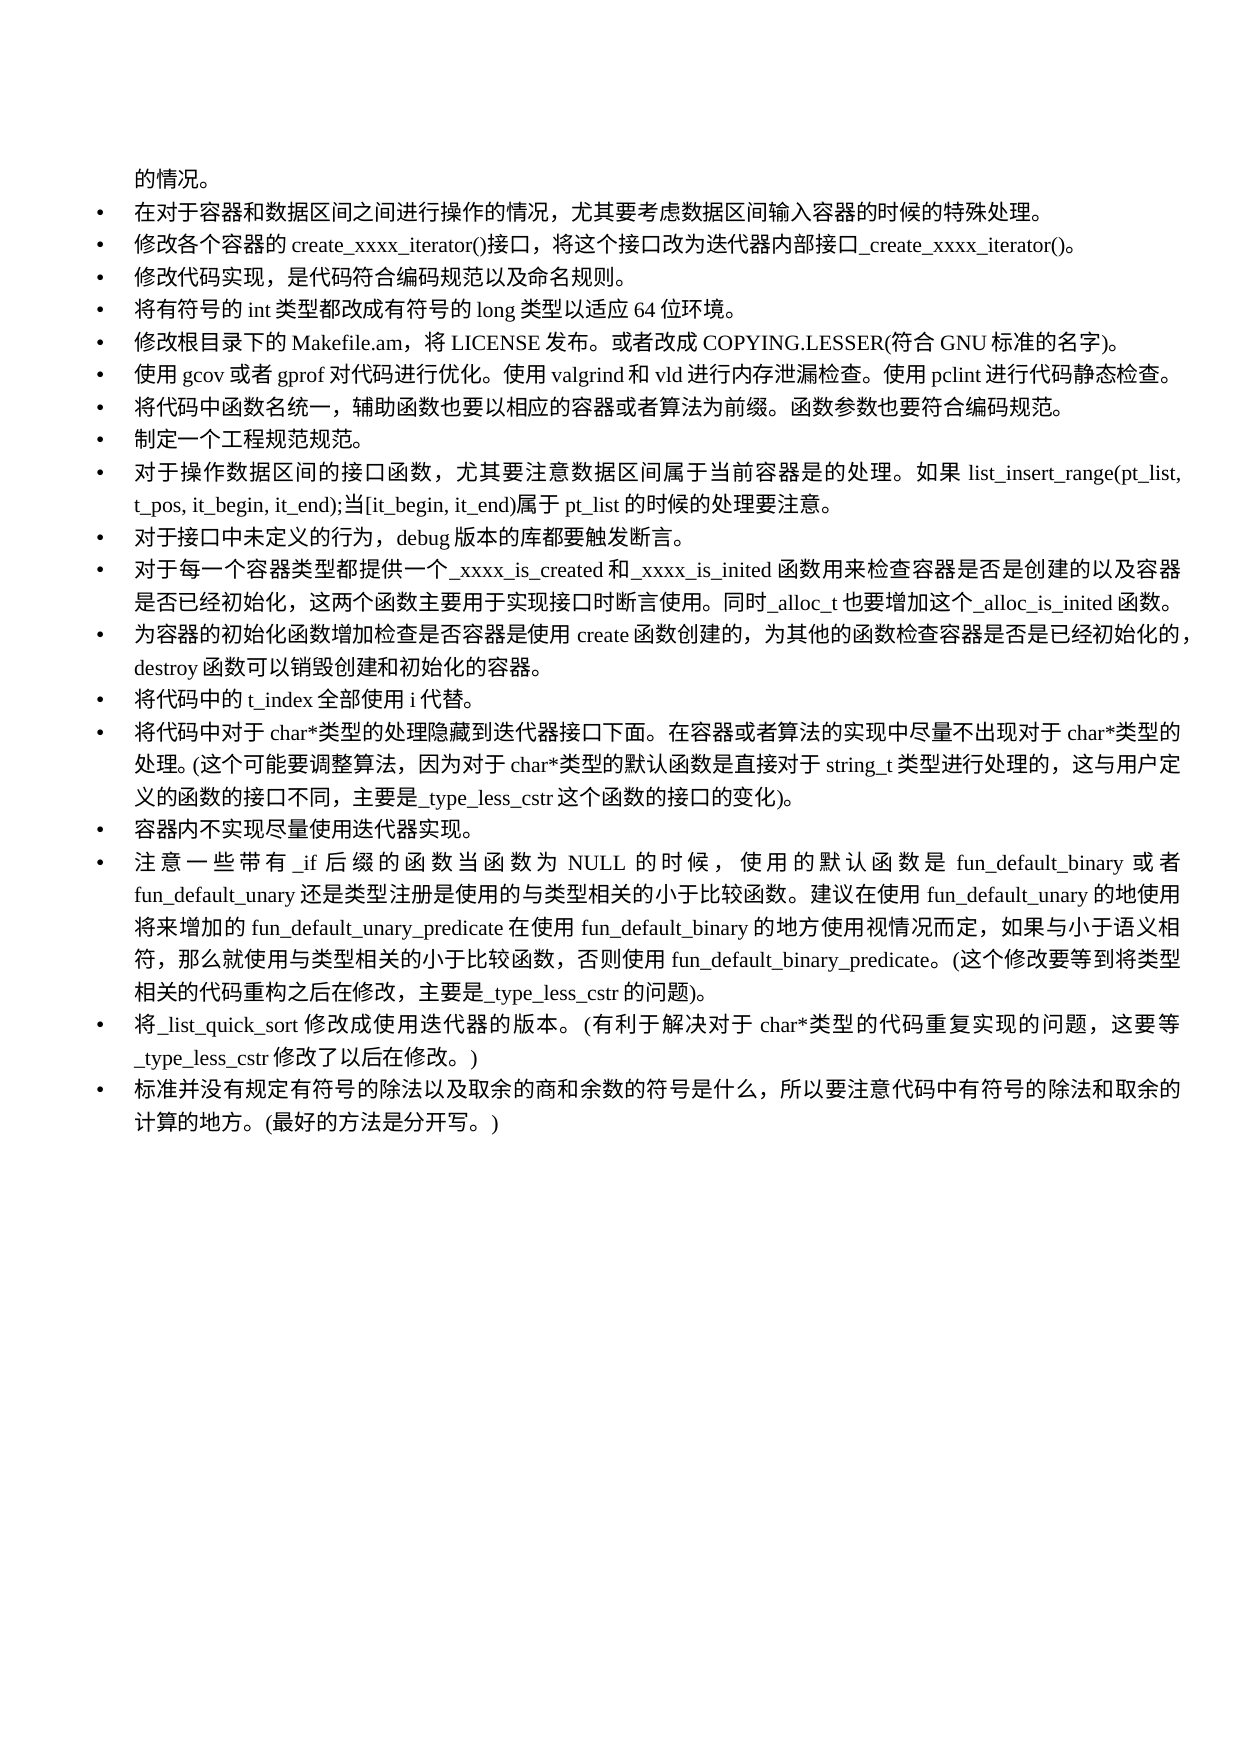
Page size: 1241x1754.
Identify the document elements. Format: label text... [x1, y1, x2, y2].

list 为容器的初始化函数增加检查是否容器是使用create函数创建的，为其他的函数检查容器是否是已经初始化的，destroy函数可以销毁创建和初始化的容器。 [96, 617, 1181, 682]
list 修改根目录下的Makefile.am，将LICENSE发布。或者改成COPYING.LESSER(符合GNU标准的名字)。 [96, 324, 1181, 357]
list 注意一些带有_if后缀的函数当函数为NULL的时候，使用的默认函数是fun_default_binary或者fun_default_unary还是类型注册是使用的与类型相关的小于比较函数。建议在使用fun_default_unary的地使用将来增加的fun_default_unary_predicate在使用fun_default_binary的地方使用视情况而定，如果与小于语义相符，那么就使用与类型相关的小于比较函数，否则使用fun_default_binary_predicate。(这个修改要等到将类型相关的代码重构之后在修改，主要是_type_less_cstr的问题)。 [96, 844, 1181, 1007]
list 对于每一个容器类型都提供一个_xxxx_is_created和_xxxx_is_inited函数用来检查容器是否是创建的以及容器是否已经初始化，这两个函数主要用于实现接口时断言使用。同时_alloc_t也要增加这个_alloc_is_inited函数。 [96, 552, 1181, 617]
list 将代码中对于char*类型的处理隐藏到迭代器接口下面。在容器或者算法的实现中尽量不出现对于char*类型的处理。(这个可能要调整算法，因为对于char*类型的默认函数是直接对于string_t类型进行处理的，这与用户定义的函数的接口不同，主要是_type_less_cstr这个函数的接口的变化)。 [96, 714, 1181, 812]
list 制定一个工程规范规范。 [96, 422, 1181, 454]
list 修改各个容器的create_xxxx_iterator()接口，将这个接口改为迭代器内部接口_create_xxxx_iterator()。 [96, 227, 1181, 259]
list 将代码中函数名统一，辅助函数也要以相应的容器或者算法为前缀。函数参数也要符合编码规范。 [96, 389, 1181, 422]
list 修改代码实现，是代码符合编码规范以及命名规则。 [96, 259, 1181, 292]
list 容器内不实现尽量使用迭代器实现。 [96, 812, 1181, 844]
list 将代码中的t_index全部使用i代替。 [96, 682, 1181, 714]
list 将_list_quick_sort修改成使用迭代器的版本。(有利于解决对于char*类型的代码重复实现的问题，这要等_type_less_cstr修改了以后在修改。) [96, 1007, 1181, 1072]
list 标准并没有规定有符号的除法以及取余的商和余数的符号是什么，所以要注意代码中有符号的除法和取余的计算的地方。(最好的方法是分开写。) [96, 1072, 1181, 1137]
list 对于接口中未定义的行为，debug版本的库都要触发断言。 [96, 519, 1181, 552]
list 使用gcov或者gprof对代码进行优化。使用valgrind和vld进行内存泄漏检查。使用pclint进行代码静态检查。 [96, 357, 1181, 389]
list 在对于容器和数据区间之间进行操作的情况，尤其要考虑数据区间输入容器的时候的特殊处理。 [96, 194, 1181, 227]
list 将有符号的int类型都改成有符号的long类型以适应64位环境。 [96, 292, 1181, 324]
list 的情况。 [96, 162, 1181, 194]
list 对于操作数据区间的接口函数，尤其要注意数据区间属于当前容器是的处理。如果list_insert_range(pt_list, t_pos, it_begin, it_end);当[it_begin, it_end)属于pt_list的时候的处理要注意。 [96, 454, 1181, 519]
